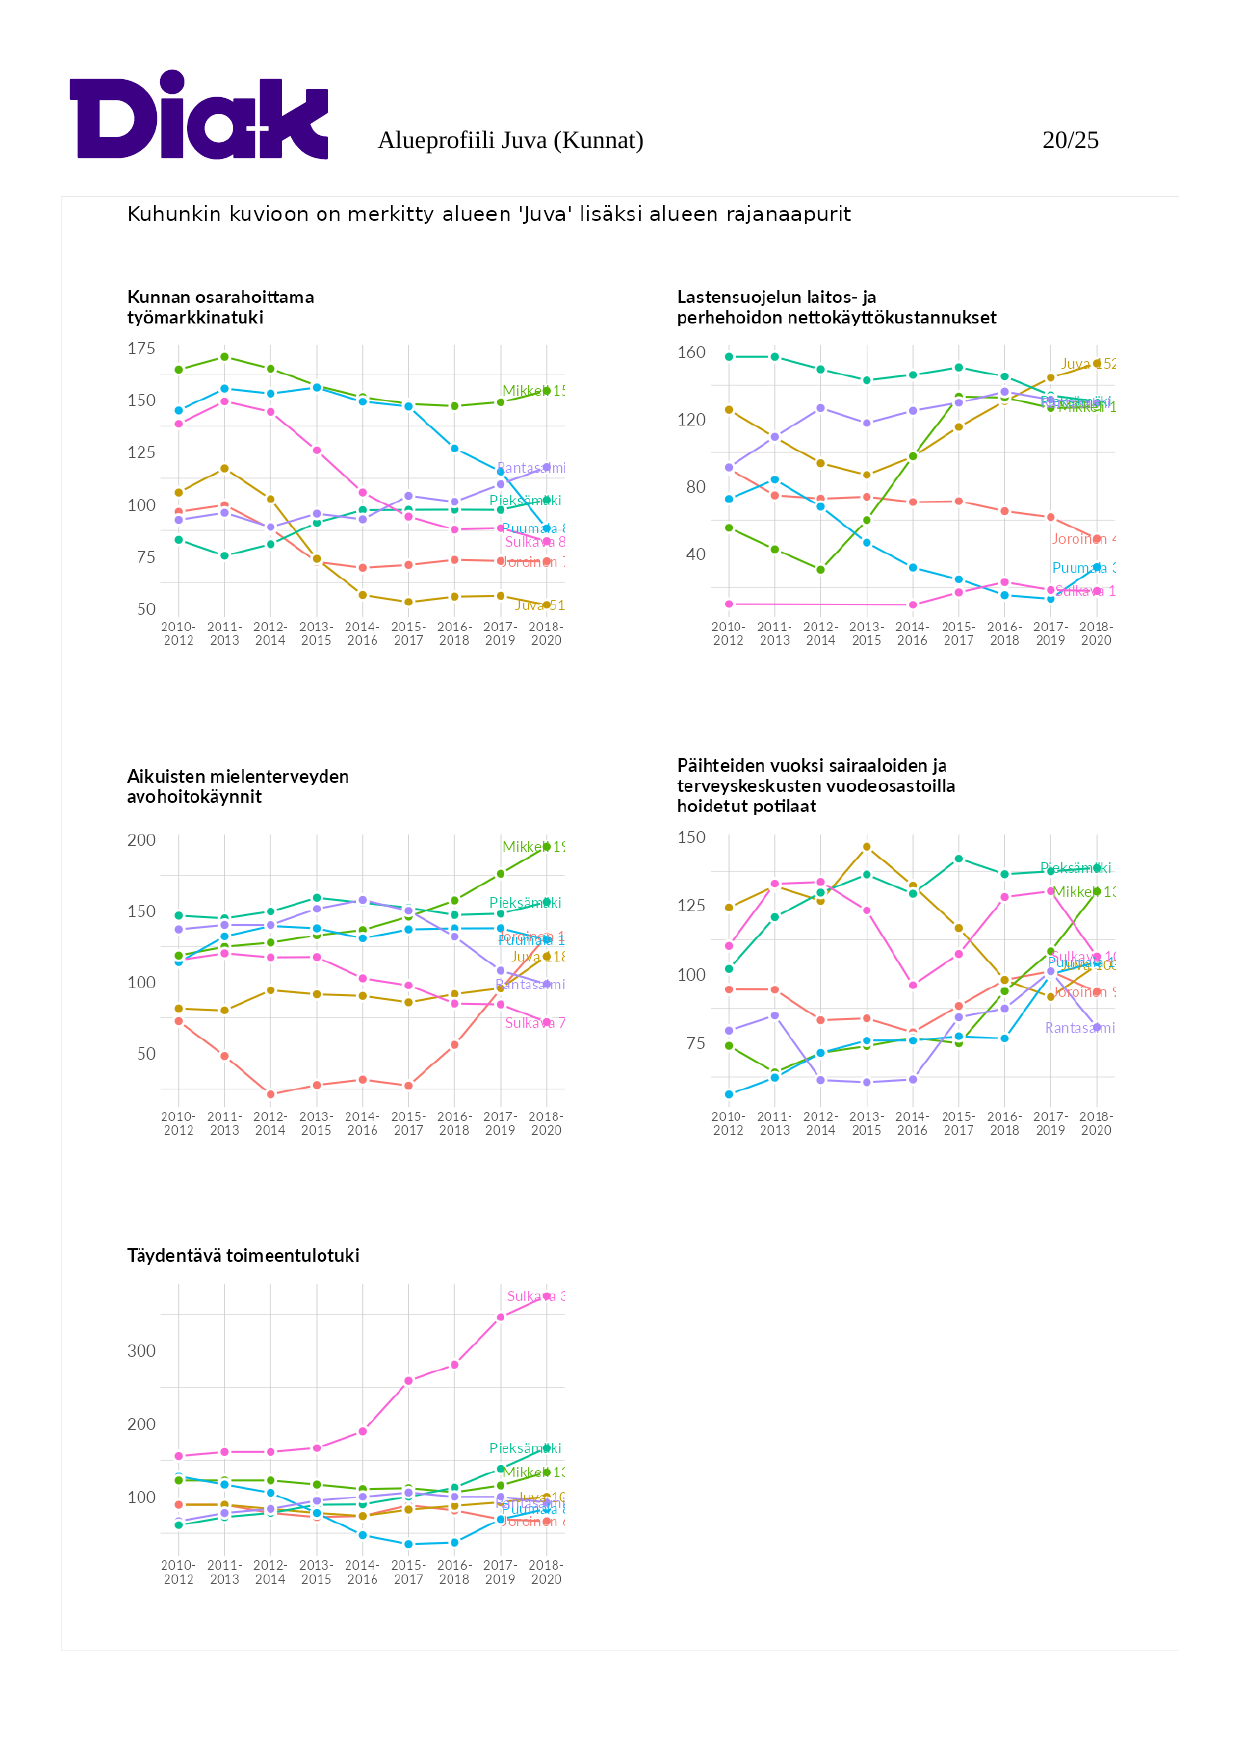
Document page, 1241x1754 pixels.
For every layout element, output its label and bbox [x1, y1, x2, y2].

picture [61, 196, 1179, 1651]
